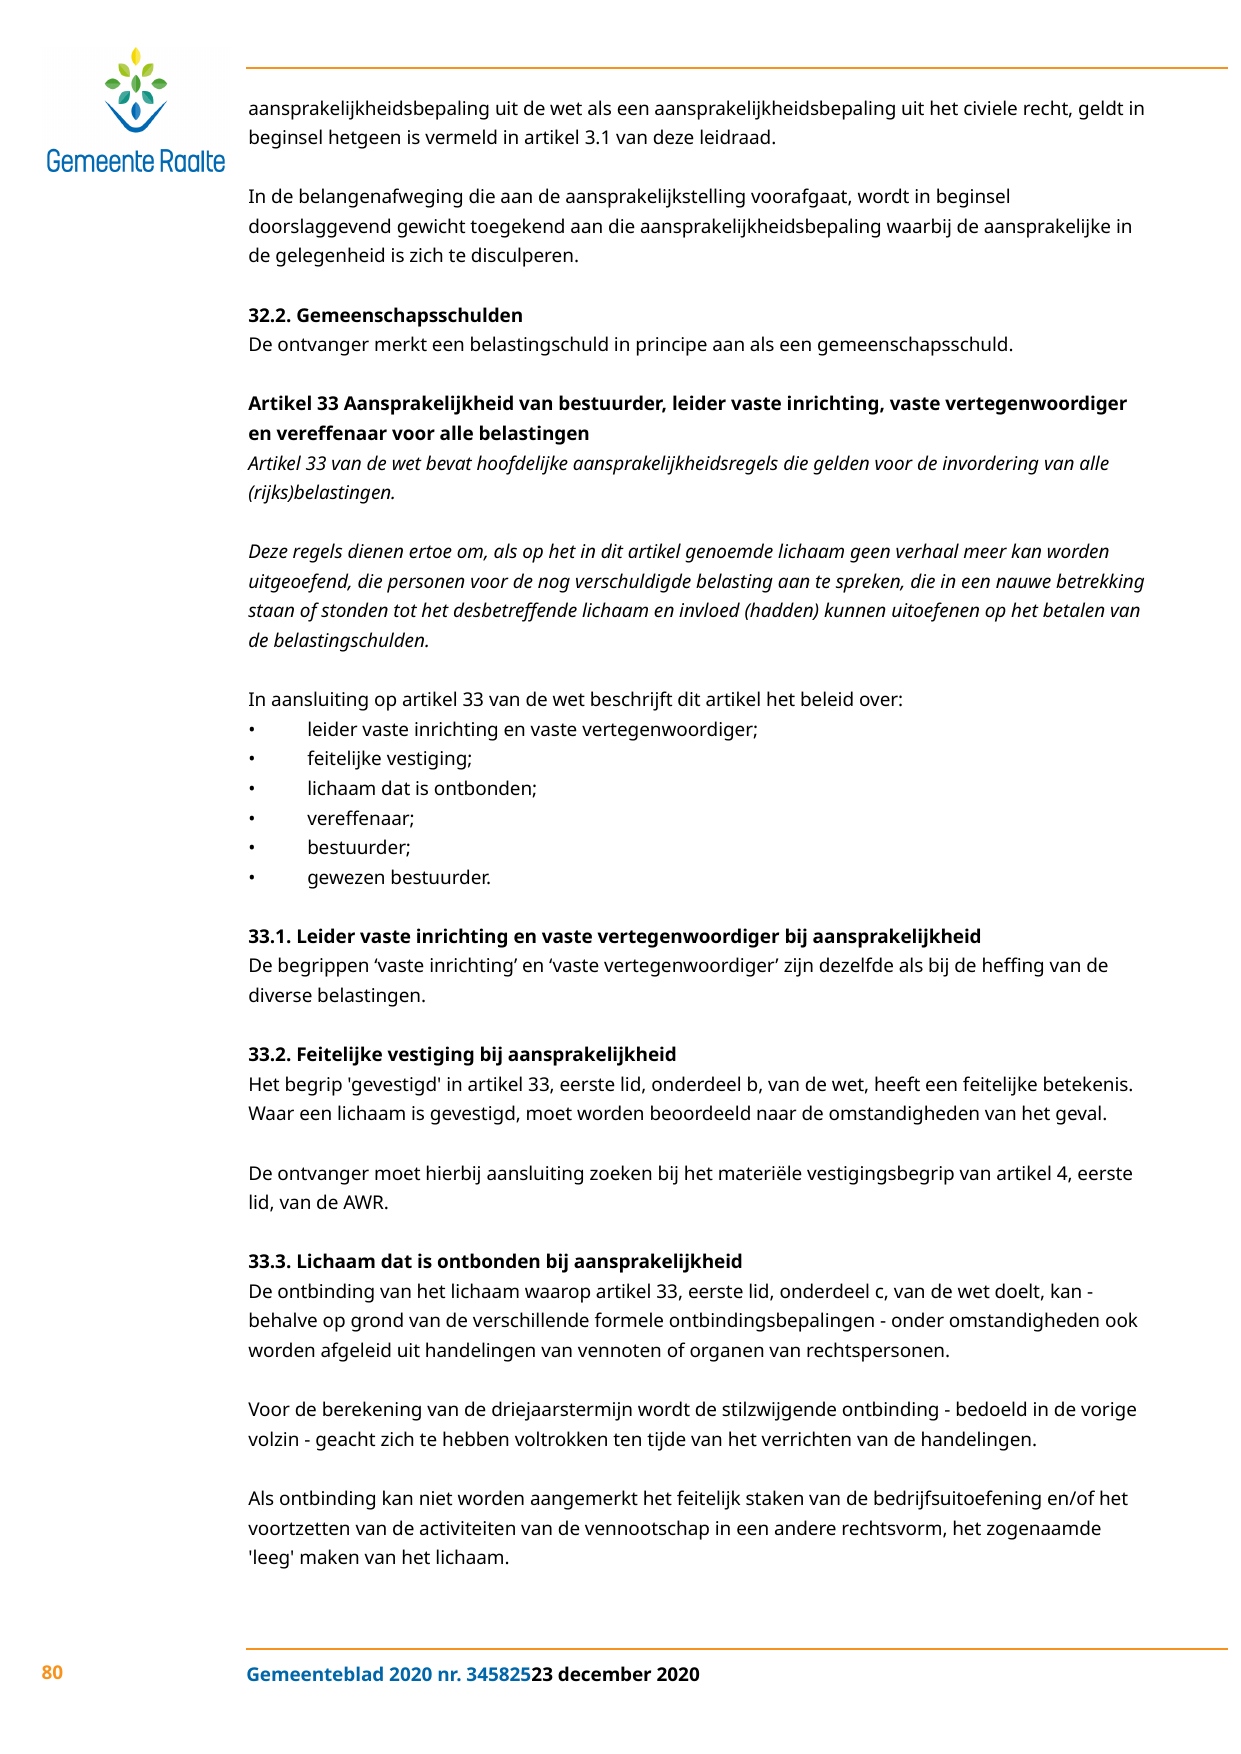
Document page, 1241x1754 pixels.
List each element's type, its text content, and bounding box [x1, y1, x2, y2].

picture [41, 47, 231, 172]
text 32.2. Gemeenschapsschulden [248, 302, 1152, 328]
list leider vaste inrichting en vaste vertegenwoordiger; [248, 716, 1152, 742]
text Het begrip 'gevestigd' in artikel 33, eerste lid, onderdeel b, van de wet, heeft een feitelijke betekenis. Waar een lichaam is gevestigd, moet worden beoordeeld naar de omstandigheden van het geval. [248, 1071, 1152, 1126]
text De ontvanger merkt een belastingschuld in principe aan als een gemeenschapsschuld. [248, 331, 1152, 357]
list feitelijke vestiging; [248, 746, 1152, 771]
text Artikel 33 van de wet bevat hoofdelijke aansprakelijkheidsregels die gelden voor de invordering van alle (rijks)belastingen. [248, 450, 1152, 505]
text De ontvanger moet hierbij aansluiting zoeken bij het materiële vestigingsbegrip van artikel 4, eerste lid, van de AWR. [248, 1160, 1152, 1215]
text Voor de berekening van de driejaarstermijn wordt de stilzwijgende ontbinding - bedoeld in de vorige volzin - geacht zich te hebben voltrokken ten tijde van het verrichten van de handelingen. [248, 1396, 1152, 1452]
text Als ontbinding kan niet worden aangemerkt het feitelijk staken van de bedrijfsuitoefening en/of het voortzetten van de activiteiten van de vennootschap in een andere rechtsvorm, het zogenaamde 'leeg' maken van het lichaam. [248, 1485, 1152, 1570]
list bestuurder; [248, 834, 1152, 860]
text Artikel 33 Aansprakelijkheid van bestuurder, leider vaste inrichting, vaste vertegenwoordiger en vereffenaar voor alle belastingen [248, 391, 1152, 446]
text De begrippen ‘vaste inrichting’ en ‘vaste vertegenwoordiger’ zijn dezelfde als bij de heffing van de diverse belastingen. [248, 953, 1152, 1008]
text 33.1. Leider vaste inrichting en vaste vertegenwoordiger bij aansprakelijkheid [248, 923, 1152, 949]
text In aansluiting op artikel 33 van de wet beschrijft dit artikel het beleid over: [248, 686, 1152, 712]
list gewezen bestuurder. [248, 864, 1152, 890]
text 33.3. Lichaam dat is ontbonden bij aansprakelijkheid [248, 1248, 1152, 1274]
text In de belangenafweging die aan de aansprakelijkstelling voorafgaat, wordt in beginsel doorslaggevend gewicht toegekend aan die aansprakelijkheidsbepaling waarbij de aansprakelijke in de gelegenheid is zich te disculperen. [248, 183, 1152, 268]
text 33.2. Feitelijke vestiging bij aansprakelijkheid [248, 1041, 1152, 1067]
text Deze regels dienen ertoe om, als op het in dit artikel genoemde lichaam geen verhaal meer kan worden uitgeoefend, die personen voor de nog verschuldigde belasting aan te spreken, die in een nauwe betrekking staan of stonden tot het desbetreffende lichaam en invloed (hadden) kunnen uitoefenen op het betalen van de belastingschulden. [248, 538, 1152, 653]
text De ontbinding van het lichaam waarop artikel 33, eerste lid, onderdeel c, van de wet doelt, kan - behalve op grond van de verschillende formele ontbindingsbepalingen - onder omstandigheden ook worden afgeleid uit handelingen van vennoten of organen van rechtspersonen. [248, 1278, 1152, 1363]
list vereffenaar; [248, 805, 1152, 831]
list lichaam dat is ontbonden; [248, 775, 1152, 801]
text aansprakelijkheidsbepaling uit de wet als een aansprakelijkheidsbepaling uit het civiele recht, geldt in beginsel hetgeen is vermeld in artikel 3.1 van deze leidraad. [248, 95, 1152, 150]
